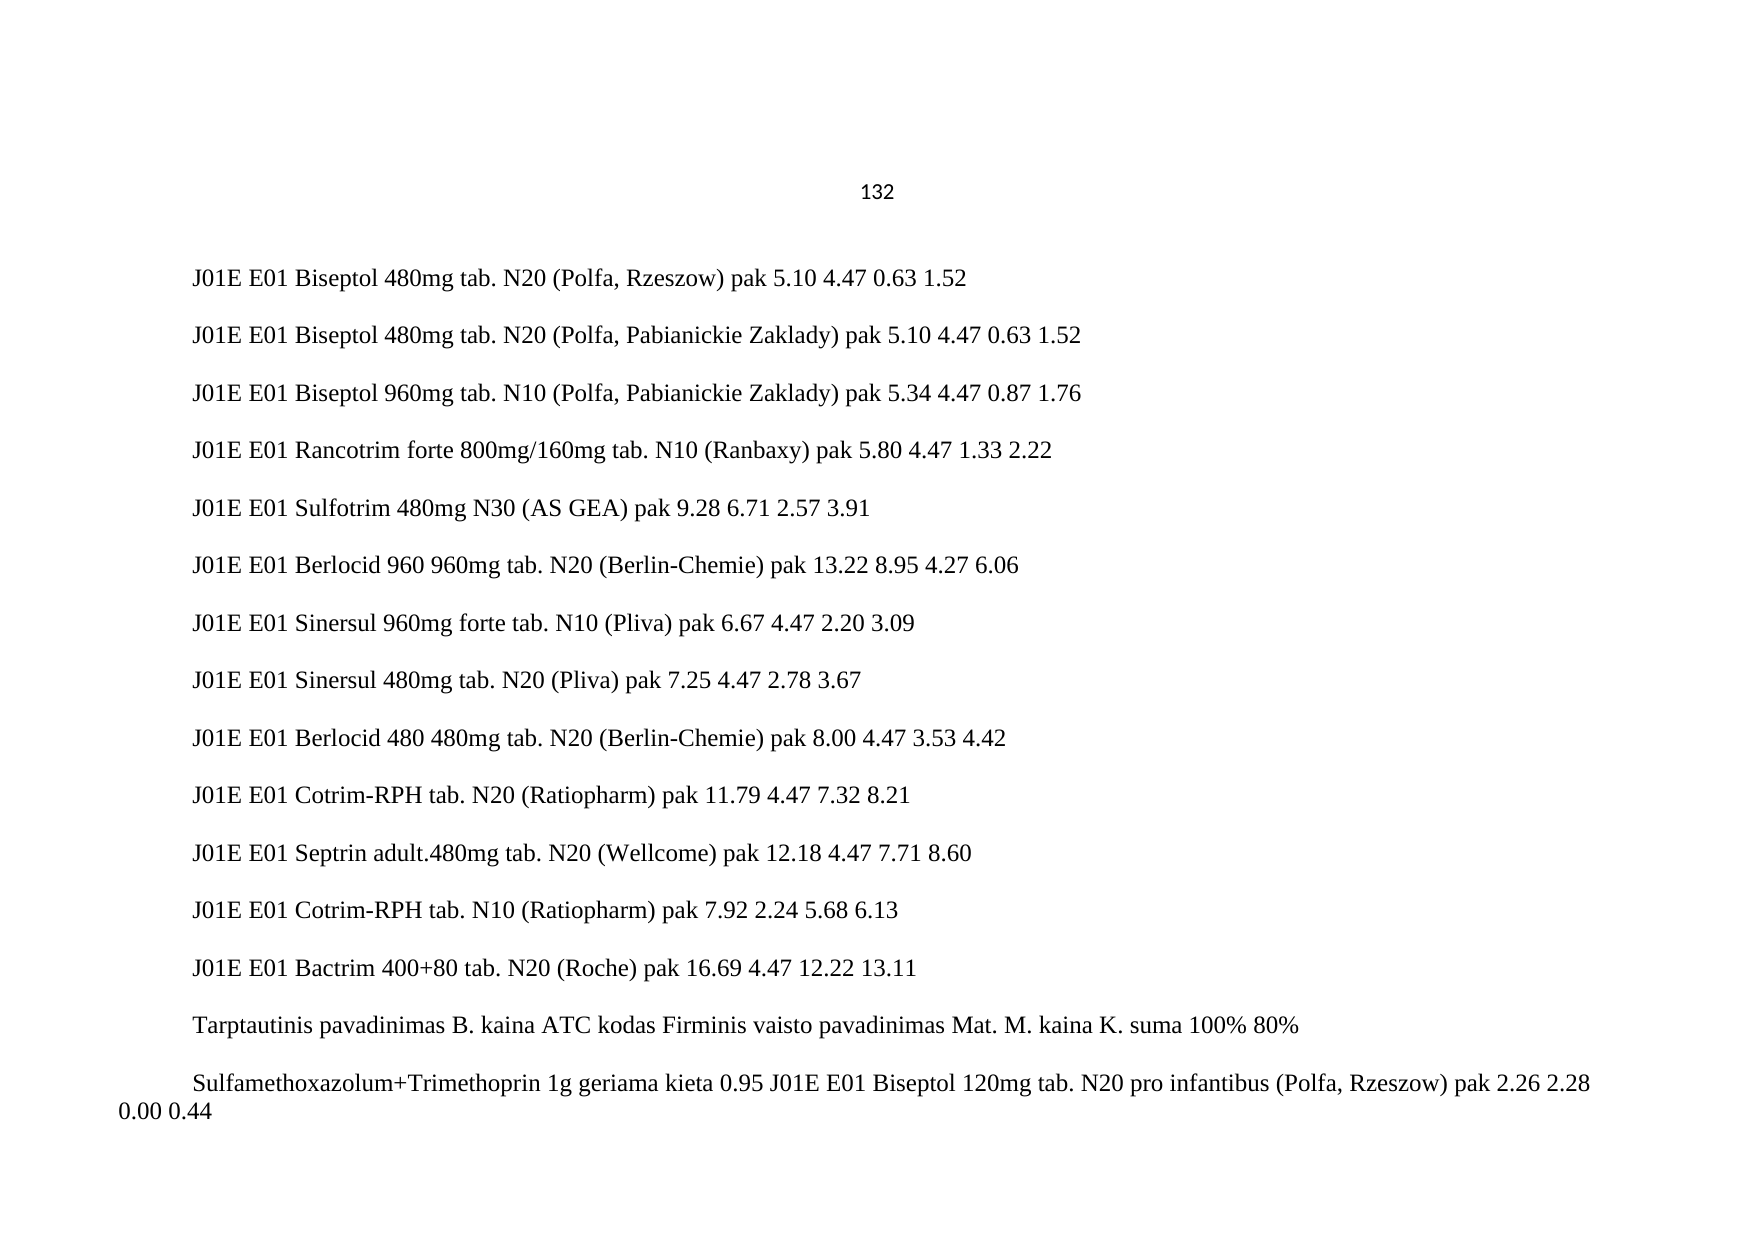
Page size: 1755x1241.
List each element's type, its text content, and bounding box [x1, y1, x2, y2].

text J01E E01 Cotrim-RPH tab. N20 (Ratiopharm) pak 11.79 4.47 7.32 8.21 [118, 780, 1636, 809]
text J01E E01 Rancotrim forte 800mg/160mg tab. N10 (Ranbaxy) pak 5.80 4.47 1.33 2.22 [118, 435, 1636, 464]
text J01E E01 Sinersul 480mg tab. N20 (Pliva) pak 7.25 4.47 2.78 3.67 [118, 665, 1636, 694]
text J01E E01 Sulfotrim 480mg N30 (AS GEA) pak 9.28 6.71 2.57 3.91 [118, 493, 1636, 521]
text J01E E01 Berlocid 960 960mg tab. N20 (Berlin-Chemie) pak 13.22 8.95 4.27 6.06 [118, 550, 1636, 579]
text J01E E01 Bactrim 400+80 tab. N20 (Roche) pak 16.69 4.47 12.22 13.11 [118, 953, 1636, 981]
text J01E E01 Biseptol 480mg tab. N20 (Polfa, Rzeszow) pak 5.10 4.47 0.63 1.52 [118, 263, 1636, 291]
text Sulfamethoxazolum+Trimethoprin 1g geriama kieta 0.95 J01E E01 Biseptol 120mg tab. N20 pro infantibus (Polfa, Rzeszow) pak 2.26 2.28 0.00 0.44 [118, 1068, 1636, 1125]
text Tarptautinis pavadinimas B. kaina ATC kodas Firminis vaisto pavadinimas Mat. M. kaina K. suma 100% 80% [118, 1010, 1636, 1039]
text J01E E01 Berlocid 480 480mg tab. N20 (Berlin-Chemie) pak 8.00 4.47 3.53 4.42 [118, 723, 1636, 751]
text J01E E01 Biseptol 480mg tab. N20 (Polfa, Pabianickie Zaklady) pak 5.10 4.47 0.63 1.52 [118, 320, 1636, 349]
text J01E E01 Biseptol 960mg tab. N10 (Polfa, Pabianickie Zaklady) pak 5.34 4.47 0.87 1.76 [118, 378, 1636, 406]
text J01E E01 Sinersul 960mg forte tab. N10 (Pliva) pak 6.67 4.47 2.20 3.09 [118, 608, 1636, 636]
text J01E E01 Cotrim-RPH tab. N10 (Ratiopharm) pak 7.92 2.24 5.68 6.13 [118, 895, 1636, 924]
text J01E E01 Septrin adult.480mg tab. N20 (Wellcome) pak 12.18 4.47 7.71 8.60 [118, 838, 1636, 866]
